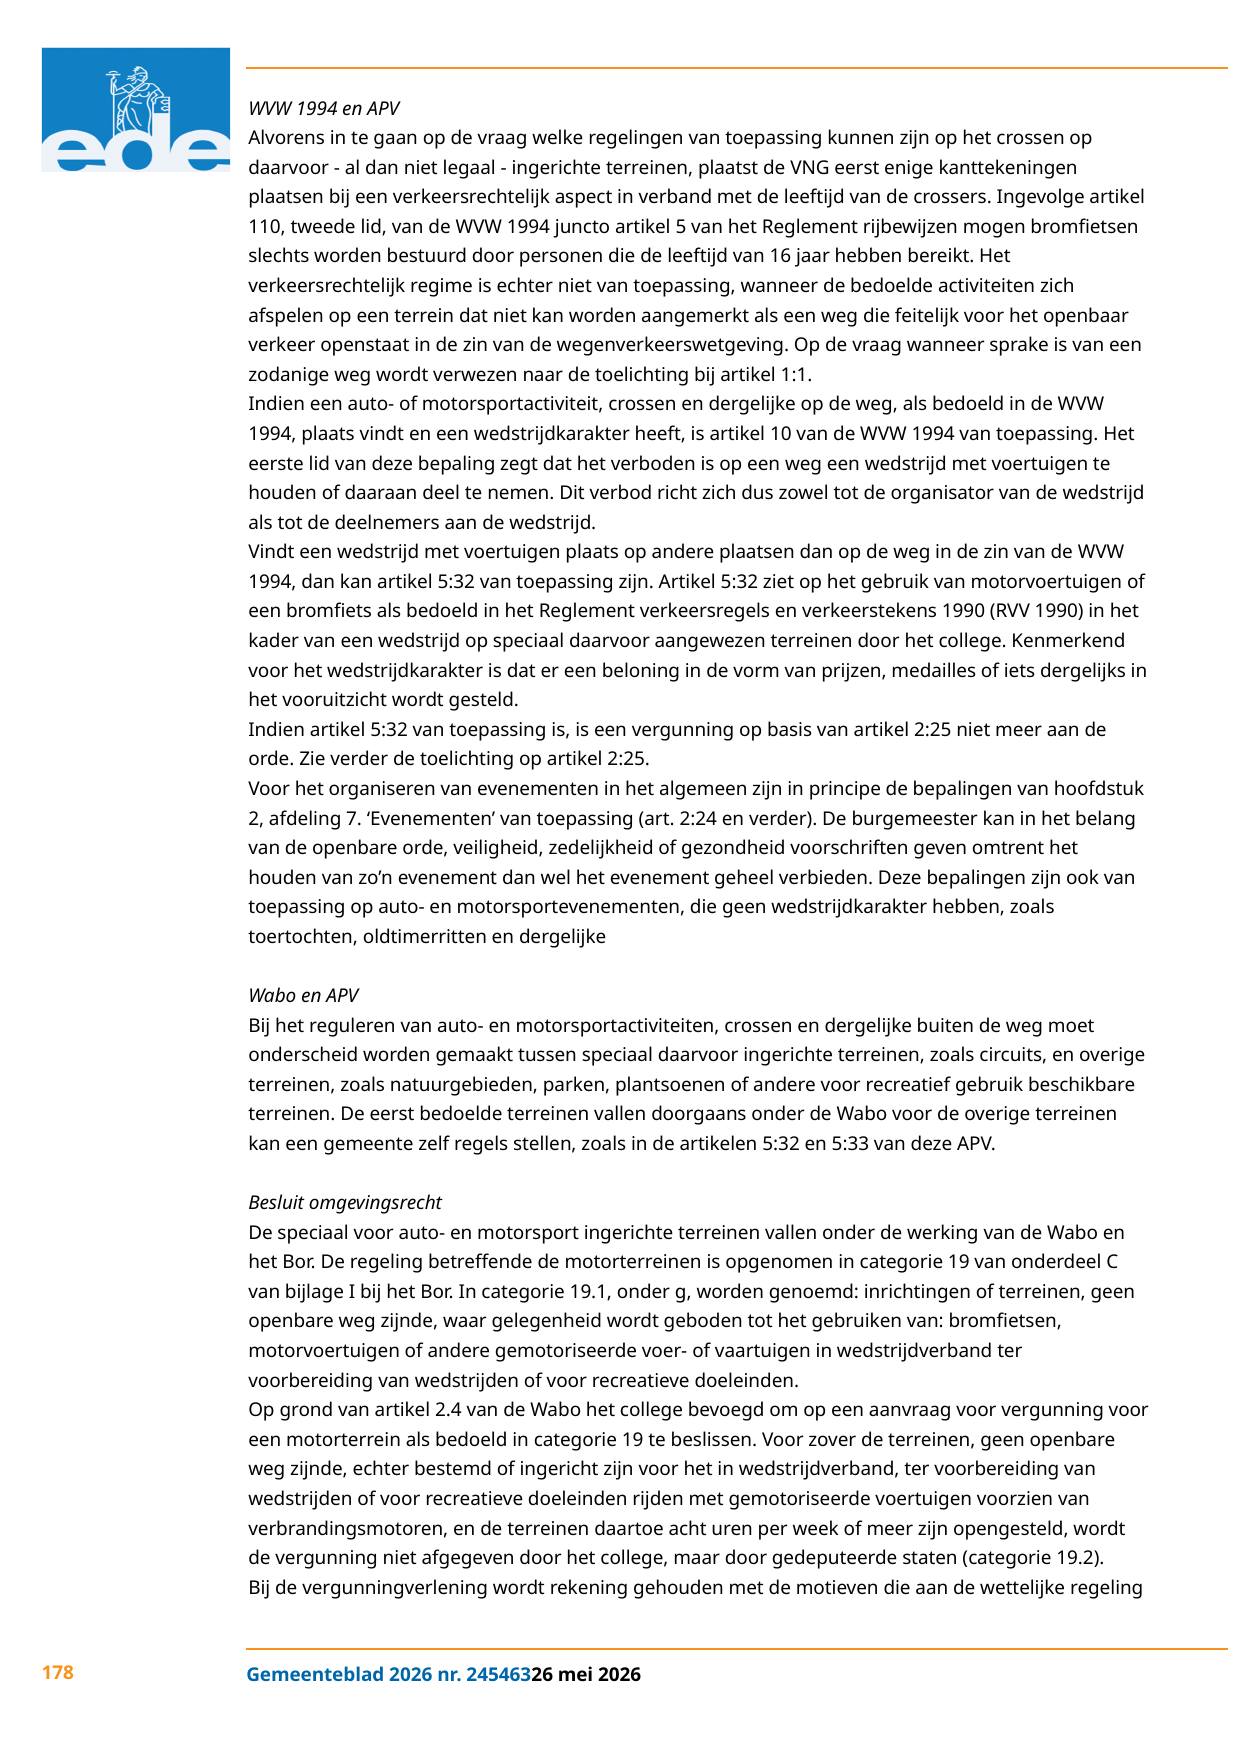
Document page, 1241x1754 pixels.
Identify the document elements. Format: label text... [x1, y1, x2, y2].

picture [41, 47, 231, 172]
text Vindt een wedstrijd met voertuigen plaats op andere plaatsen dan op de weg in de zin van de WVW 1994, dan kan artikel 5:32 van toepassing zijn. Artikel 5:32 ziet op het gebruik van motorvoertuigen of een bromfiets als bedoeld in het Reglement verkeersregels en verkeerstekens 1990 (RVV 1990) in het kader van een wedstrijd op speciaal daarvoor aangewezen terreinen door het college. Kenmerkend voor het wedstrijdkarakter is dat er een beloning in de vorm van prijzen, medailles of iets dergelijks in het vooruitzicht wordt gesteld. [248, 538, 1152, 712]
text Alvorens in te gaan op de vraag welke regelingen van toepassing kunnen zijn op het crossen op daarvoor - al dan niet legaal - ingerichte terreinen, plaatst de VNG eerst enige kanttekeningen plaatsen bij een verkeersrechtelijk aspect in verband met de leeftijd van de crossers. Ingevolge artikel 110, tweede lid, van de WVW 1994 juncto artikel 5 van het Reglement rijbewijzen mogen bromfietsen slechts worden bestuurd door personen die de leeftijd van 16 jaar hebben bereikt. Het verkeersrechtelijk regime is echter niet van toepassing, wanneer de bedoelde activiteiten zich afspelen op een terrein dat niet kan worden aangemerkt als een weg die feitelijk voor het openbaar verkeer openstaat in de zin van de wegenverkeerswetgeving. Op de vraag wanneer sprake is van een zodanige weg wordt verwezen naar de toelichting bij artikel 1:1. [248, 124, 1152, 387]
text Voor het organiseren van evenementen in het algemeen zijn in principe de bepalingen van hoofdstuk 2, afdeling 7. ‘Evenementen’ van toepassing (art. 2:24 en verder). De burgemeester kan in het belang van de openbare orde, veiligheid, zedelijkheid of gezondheid voorschriften geven omtrent het houden van zo’n evenement dan wel het evenement geheel verbieden. Deze bepalingen zijn ook van toepassing op auto- en motorsportevenementen, die geen wedstrijdkarakter hebben, zoals toertochten, oldtimerritten en dergelijke [248, 775, 1152, 949]
text Besluit omgevingsrecht [248, 1189, 1152, 1215]
text Indien artikel 5:32 van toepassing is, is een vergunning op basis van artikel 2:25 niet meer aan de orde. Zie verder de toelichting op artikel 2:25. [248, 716, 1152, 771]
text Wabo en APV [248, 982, 1152, 1008]
text Bij het reguleren van auto- en motorsportactiviteiten, crossen en dergelijke buiten de weg moet onderscheid worden gemaakt tussen speciaal daarvoor ingerichte terreinen, zoals circuits, en overige terreinen, zoals natuurgebieden, parken, plantsoenen of andere voor recreatief gebruik beschikbare terreinen. De eerst bedoelde terreinen vallen doorgaans onder de Wabo voor de overige terreinen kan een gemeente zelf regels stellen, zoals in de artikelen 5:32 en 5:33 van deze APV. [248, 1012, 1152, 1156]
text Op grond van artikel 2.4 van de Wabo het college bevoegd om op een aanvraag voor vergunning voor een motorterrein als bedoeld in categorie 19 te beslissen. Voor zover de terreinen, geen openbare weg zijnde, echter bestemd of ingericht zijn voor het in wedstrijdverband, ter voorbereiding van wedstrijden of voor recreatieve doeleinden rijden met gemotoriseerde voertuigen voorzien van verbrandingsmotoren, en de terreinen daartoe acht uren per week of meer zijn opengesteld, wordt de vergunning niet afgegeven door het college, maar door gedeputeerde staten (categorie 19.2). [248, 1396, 1152, 1570]
text De speciaal voor auto- en motorsport ingerichte terreinen vallen onder de werking van de Wabo en het Bor. De regeling betreffende de motorterreinen is opgenomen in categorie 19 van onderdeel C van bijlage I bij het Bor. In categorie 19.1, onder g, worden genoemd: inrichtingen of terreinen, geen openbare weg zijnde, waar gelegenheid wordt geboden tot het gebruiken van: bromfietsen, motorvoertuigen of andere gemotoriseerde voer- of vaartuigen in wedstrijdverband ter voorbereiding van wedstrijden of voor recreatieve doeleinden. [248, 1219, 1152, 1393]
text Indien een auto- of motorsportactiviteit, crossen en dergelijke op de weg, als bedoeld in de WVW 1994, plaats vindt en een wedstrijdkarakter heeft, is artikel 10 van de WVW 1994 van toepassing. Het eerste lid van deze bepaling zegt dat het verboden is op een weg een wedstrijd met voertuigen te houden of daaraan deel te nemen. Dit verbod richt zich dus zowel tot de organisator van de wedstrijd als tot de deelnemers aan de wedstrijd. [248, 391, 1152, 535]
text Bij de vergunningverlening wordt rekening gehouden met de motieven die aan de wettelijke regeling [248, 1574, 1152, 1600]
text WVW 1994 en APV [248, 95, 1152, 121]
